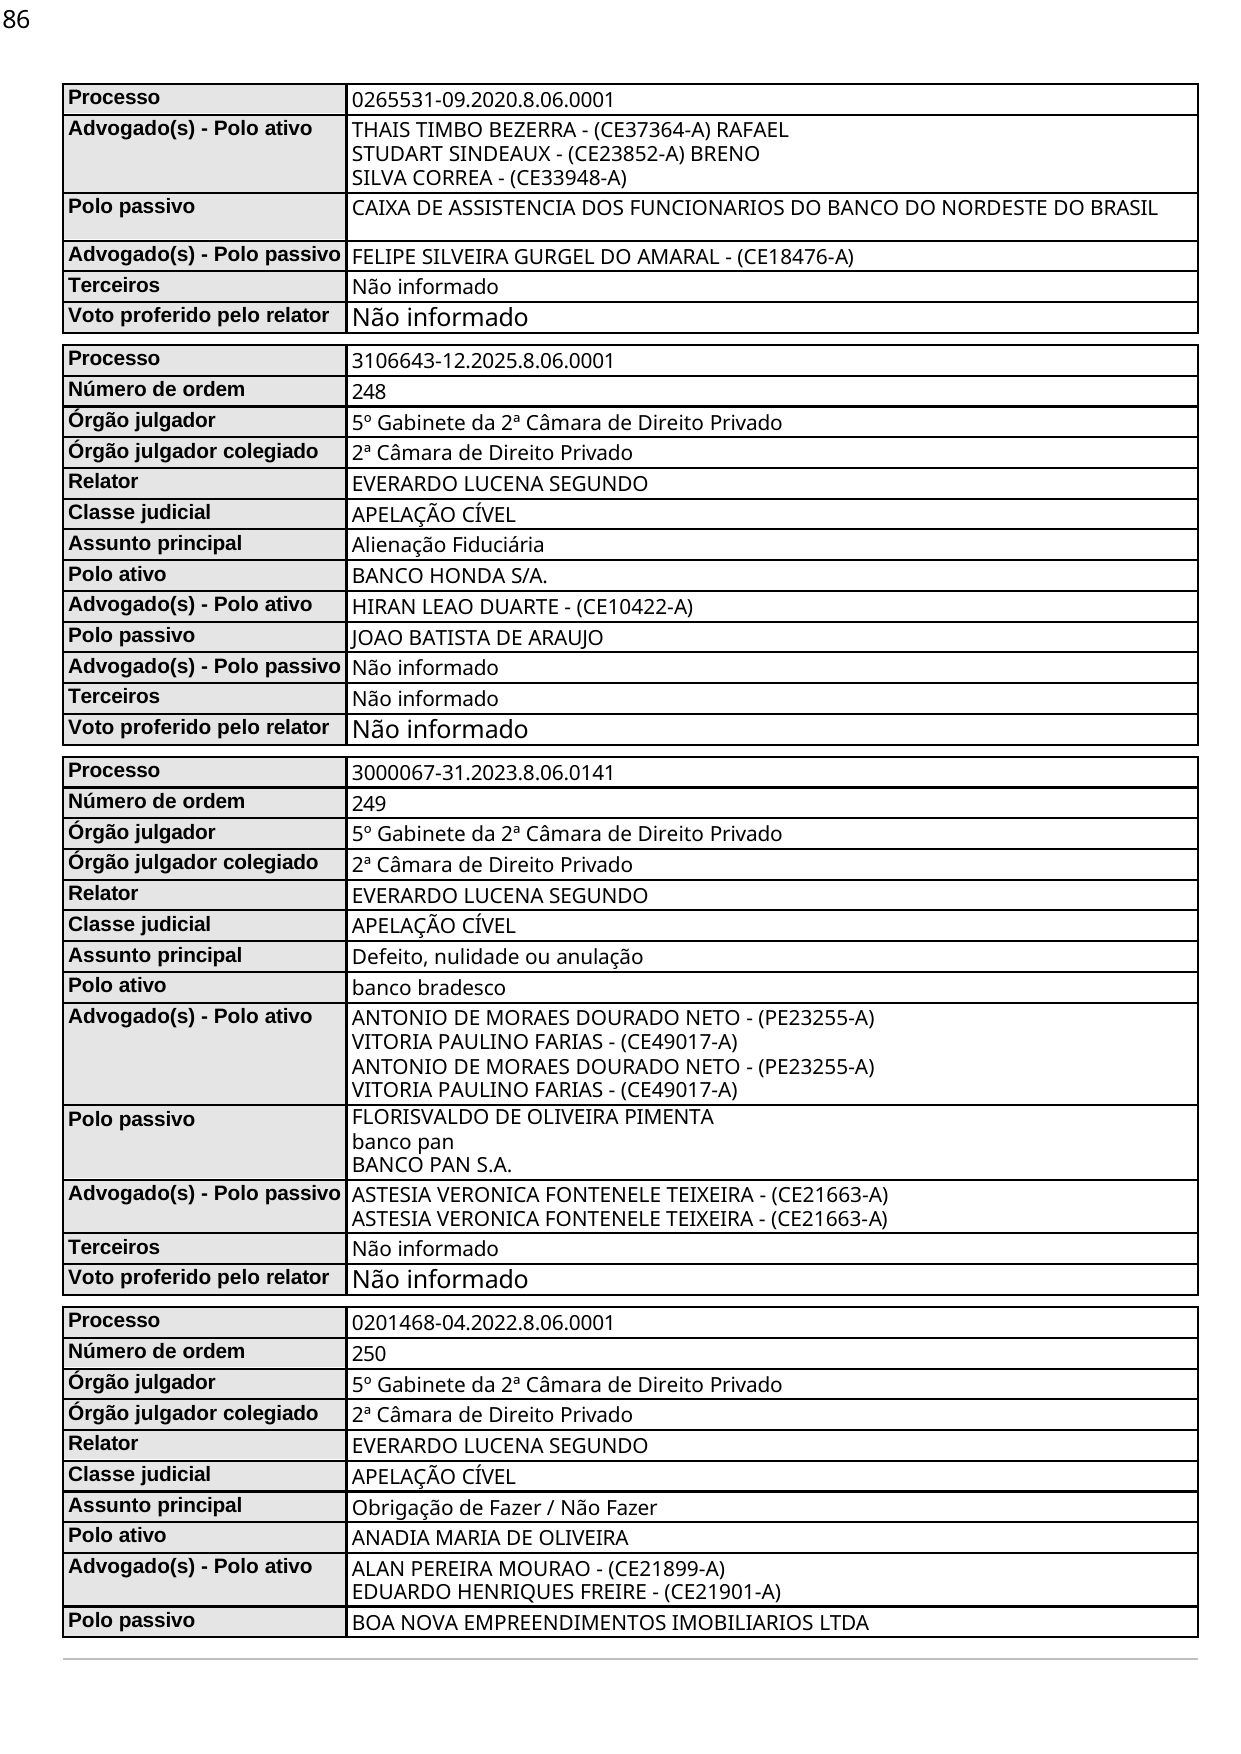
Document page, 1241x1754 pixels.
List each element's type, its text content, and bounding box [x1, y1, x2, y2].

table_cell Não informado [348, 303, 1197, 332]
table_cell BANCO HONDA S/A. [348, 561, 1197, 590]
table_cell Voto proferido pelo relator [64, 1265, 345, 1294]
table_cell Polo passivo [64, 623, 345, 651]
table_cell Advogado(s) - Polo passivo [64, 242, 345, 270]
table_cell THAIS TIMBO BEZERRA - (CE37364-A) RAFAEL STUDART SINDEAUX - (CE23852-A) BRENO SILVA CORREA - (CE33948-A) [348, 116, 1197, 192]
table_cell Polo passivo [64, 194, 345, 239]
table_cell Órgão julgador colegiado [64, 850, 345, 879]
table_cell Assunto principal [64, 942, 345, 971]
table_cell Não informado [348, 1265, 1197, 1294]
table_cell 5º Gabinete da 2ª Câmara de Direito Privado [348, 408, 1197, 436]
table_cell Assunto principal [64, 530, 345, 559]
table_cell Órgão julgador [64, 408, 345, 436]
table_cell Classe judicial [64, 911, 345, 940]
table_cell ANADIA MARIA DE OLIVEIRA [348, 1523, 1197, 1552]
table_cell 2ª Câmara de Direito Privado [348, 850, 1197, 879]
table_cell Relator [64, 881, 345, 909]
table_cell 5º Gabinete da 2ª Câmara de Direito Privado [348, 819, 1197, 848]
table_cell Advogado(s) - Polo passivo [64, 653, 345, 682]
table_cell APELAÇÃO CÍVEL [348, 500, 1197, 528]
table_cell BOA NOVA EMPREENDIMENTOS IMOBILIARIOS LTDA [348, 1608, 1197, 1636]
table_cell Advogado(s) - Polo ativo [64, 116, 345, 192]
table_cell Polo ativo [64, 561, 345, 590]
table_cell EVERARDO LUCENA SEGUNDO [348, 1431, 1197, 1459]
table_cell Não informado [348, 684, 1197, 713]
table_cell Classe judicial [64, 1462, 345, 1490]
table_cell Polo passivo [64, 1608, 345, 1636]
table_cell Órgão julgador [64, 819, 345, 848]
table_cell APELAÇÃO CÍVEL [348, 911, 1197, 940]
table_cell banco bradesco [348, 973, 1197, 1002]
table_header 3106643-12.2025.8.06.0001 [348, 346, 1197, 375]
table_cell Relator [64, 469, 345, 498]
table_cell Advogado(s) - Polo passivo [64, 1181, 345, 1232]
table_cell Número de ordem [64, 377, 345, 405]
table_cell 248 [348, 377, 1197, 405]
table_cell 2ª Câmara de Direito Privado [348, 1400, 1197, 1429]
table_cell FLORISVALDO DE OLIVEIRA PIMENTA banco pan BANCO PAN S.A. [348, 1106, 1197, 1178]
table_cell EVERARDO LUCENA SEGUNDO [348, 469, 1197, 498]
table_cell Relator [64, 1431, 345, 1459]
table_cell JOAO BATISTA DE ARAUJO [348, 623, 1197, 651]
table_cell Terceiros [64, 1234, 345, 1263]
table_cell 250 [348, 1339, 1197, 1367]
table_header 3000067-31.2023.8.06.0141 [348, 758, 1197, 786]
table_cell Polo ativo [64, 973, 345, 1002]
table_cell Voto proferido pelo relator [64, 303, 345, 332]
table_cell Órgão julgador colegiado [64, 438, 345, 467]
table_cell Voto proferido pelo relator [64, 715, 345, 744]
table_cell Advogado(s) - Polo ativo [64, 1554, 345, 1605]
table_header 0265531-09.2020.8.06.0001 [348, 85, 1197, 113]
table_cell Órgão julgador [64, 1370, 345, 1398]
table_cell Não informado [348, 272, 1197, 301]
table_cell Não informado [348, 1234, 1197, 1263]
table_header 0201468-04.2022.8.06.0001 [348, 1308, 1197, 1337]
table_header Processo [64, 85, 345, 113]
table_cell 5º Gabinete da 2ª Câmara de Direito Privado [348, 1370, 1197, 1398]
table_cell Terceiros [64, 684, 345, 713]
table_cell Alienação Fiduciária [348, 530, 1197, 559]
table_cell Advogado(s) - Polo ativo [64, 1004, 345, 1104]
table_header Processo [64, 758, 345, 786]
table_header Processo [64, 346, 345, 375]
table_cell Não informado [348, 715, 1197, 744]
table_cell Número de ordem [64, 789, 345, 817]
table_cell ANTONIO DE MORAES DOURADO NETO - (PE23255-A) VITORIA PAULINO FARIAS - (CE49017-A) ANTONIO DE MORAES DOURADO NETO - (PE23255-A) VITORIA PAULINO FARIAS - (CE49017-A) [348, 1004, 1197, 1104]
table_cell Assunto principal [64, 1493, 345, 1521]
table_cell HIRAN LEAO DUARTE - (CE10422-A) [348, 592, 1197, 621]
table_cell ALAN PEREIRA MOURAO - (CE21899-A) EDUARDO HENRIQUES FREIRE - (CE21901-A) [348, 1554, 1197, 1605]
table_cell Número de ordem [64, 1339, 345, 1367]
table_cell FELIPE SILVEIRA GURGEL DO AMARAL - (CE18476-A) [348, 242, 1197, 270]
table_header Processo [64, 1308, 345, 1337]
table_cell Polo passivo [64, 1106, 345, 1178]
table_cell Terceiros [64, 272, 345, 301]
table_cell Não informado [348, 653, 1197, 682]
table_cell CAIXA DE ASSISTENCIA DOS FUNCIONARIOS DO BANCO DO NORDESTE DO BRASIL [348, 194, 1197, 239]
table_cell Defeito, nulidade ou anulação [348, 942, 1197, 971]
table_cell Classe judicial [64, 500, 345, 528]
table_cell Obrigação de Fazer / Não Fazer [348, 1493, 1197, 1521]
table_cell 249 [348, 789, 1197, 817]
table_cell 2ª Câmara de Direito Privado [348, 438, 1197, 467]
table_cell ASTESIA VERONICA FONTENELE TEIXEIRA - (CE21663-A) ASTESIA VERONICA FONTENELE TEIXEIRA - (CE21663-A) [348, 1181, 1197, 1232]
table_cell APELAÇÃO CÍVEL [348, 1462, 1197, 1490]
table_cell Advogado(s) - Polo ativo [64, 592, 345, 621]
table_cell EVERARDO LUCENA SEGUNDO [348, 881, 1197, 909]
table_cell Polo ativo [64, 1523, 345, 1552]
table_cell Órgão julgador colegiado [64, 1400, 345, 1429]
